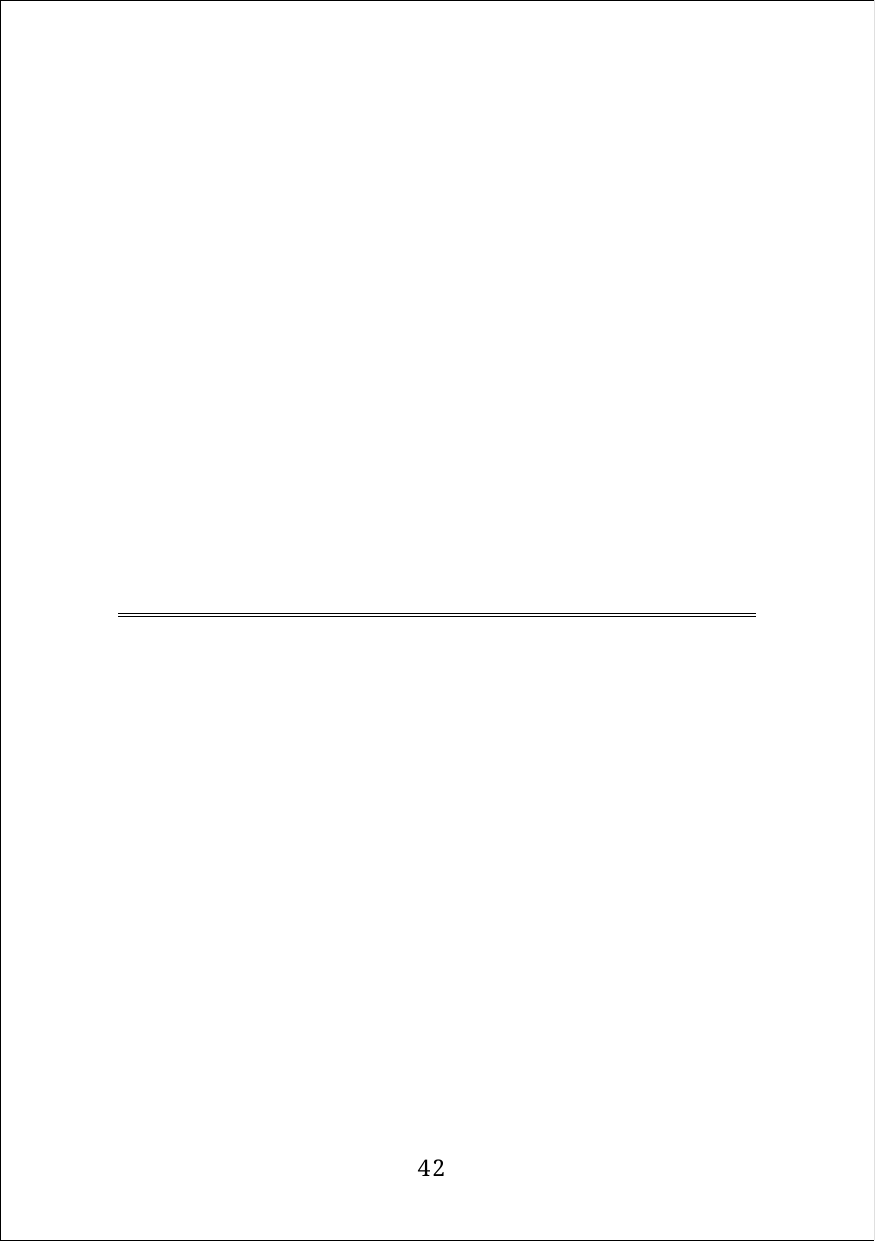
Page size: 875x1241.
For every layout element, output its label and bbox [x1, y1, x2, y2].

table_cell [444, 459, 657, 478]
table_cell [434, 268, 444, 287]
table_cell [395, 440, 434, 459]
table_cell [715, 555, 756, 574]
table_cell [118, 536, 331, 555]
table_cell [331, 421, 394, 440]
table_cell [118, 517, 331, 536]
table_cell [331, 325, 394, 344]
table_cell [395, 249, 434, 268]
table_cell [715, 191, 756, 210]
table_cell [331, 459, 394, 478]
table_cell [331, 268, 394, 287]
table_cell [657, 421, 714, 440]
table_cell [331, 594, 394, 613]
table_cell [434, 210, 444, 229]
table_cell [657, 479, 714, 498]
table_cell [444, 594, 657, 613]
table_cell [715, 249, 756, 268]
table_cell [444, 210, 657, 229]
table_cell [331, 383, 394, 402]
table_cell [331, 306, 394, 325]
table_cell [657, 172, 714, 191]
table_cell [395, 229, 434, 248]
table_cell [434, 421, 444, 440]
table_cell [657, 191, 714, 210]
table_cell [118, 498, 331, 517]
table_cell [118, 287, 331, 306]
table_cell [715, 306, 756, 325]
table_cell [434, 440, 444, 459]
table_cell [434, 383, 444, 402]
table_cell [118, 421, 331, 440]
table_cell [434, 364, 444, 383]
table_cell [331, 574, 394, 593]
table_cell [434, 594, 444, 613]
table_cell [434, 536, 444, 555]
table_cell [715, 287, 756, 306]
table_cell [715, 536, 756, 555]
table_cell [118, 479, 331, 498]
table_cell [444, 574, 657, 593]
table_cell [444, 383, 657, 402]
table_cell [331, 191, 394, 210]
table_cell [444, 402, 657, 421]
table_cell [395, 479, 434, 498]
table_cell [444, 440, 657, 459]
table_cell [715, 479, 756, 498]
table_cell [118, 440, 331, 459]
table_cell [444, 344, 657, 363]
table_cell [331, 249, 394, 268]
table_cell [395, 364, 434, 383]
table_cell [118, 268, 331, 287]
table_cell [657, 594, 714, 613]
table_cell [395, 306, 434, 325]
table_cell [331, 402, 394, 421]
table_cell [395, 555, 434, 574]
table_cell [715, 498, 756, 517]
table_cell [715, 421, 756, 440]
table_cell [715, 210, 756, 229]
table_cell [657, 229, 714, 248]
table_cell [444, 191, 657, 210]
table_cell [395, 517, 434, 536]
table_cell [331, 555, 394, 574]
table_cell [715, 594, 756, 613]
table_cell [331, 440, 394, 459]
table_cell [118, 344, 331, 363]
table_cell [118, 210, 331, 229]
table_cell [444, 517, 657, 536]
table_cell [118, 306, 331, 325]
table_cell [395, 210, 434, 229]
table_cell [331, 172, 394, 191]
table_cell [657, 210, 714, 229]
table_cell [444, 229, 657, 248]
table_cell [657, 498, 714, 517]
table_cell [331, 498, 394, 517]
table_cell [715, 517, 756, 536]
table_cell [434, 517, 444, 536]
table_cell [434, 555, 444, 574]
table_cell [118, 459, 331, 478]
table_cell [657, 383, 714, 402]
table_cell [444, 555, 657, 574]
table_cell [715, 383, 756, 402]
table_cell [434, 479, 444, 498]
table_cell [715, 459, 756, 478]
table_cell [395, 191, 434, 210]
table_cell [715, 344, 756, 363]
table_cell [395, 402, 434, 421]
table_cell [657, 440, 714, 459]
table_cell [444, 498, 657, 517]
table_cell [657, 344, 714, 363]
table_cell [118, 594, 331, 613]
table_cell [434, 287, 444, 306]
table_cell [444, 421, 657, 440]
table_cell [434, 325, 444, 344]
table_cell [395, 421, 434, 440]
table_cell [715, 574, 756, 593]
table_cell [395, 498, 434, 517]
table_cell [715, 229, 756, 248]
table_cell [331, 517, 394, 536]
table_cell [657, 306, 714, 325]
table_cell [715, 440, 756, 459]
table_cell [444, 325, 657, 344]
table_cell [657, 555, 714, 574]
table_cell [434, 459, 444, 478]
table_cell [395, 287, 434, 306]
table_cell [395, 325, 434, 344]
table_cell [434, 191, 444, 210]
table_cell [715, 364, 756, 383]
table_cell [657, 325, 714, 344]
table_cell [331, 287, 394, 306]
table_cell [118, 172, 331, 191]
table_cell [715, 172, 756, 191]
table_cell [434, 402, 444, 421]
table_cell [444, 364, 657, 383]
table_cell [118, 249, 331, 268]
table_cell [444, 287, 657, 306]
table_cell [444, 536, 657, 555]
table_cell [331, 229, 394, 248]
table_cell [657, 268, 714, 287]
table_cell [444, 249, 657, 268]
table_cell [434, 344, 444, 363]
table_cell [434, 574, 444, 593]
table_cell [434, 172, 444, 191]
table_cell [434, 229, 444, 248]
table_cell [657, 249, 714, 268]
table_cell [395, 536, 434, 555]
table_cell [395, 172, 434, 191]
table_cell [444, 268, 657, 287]
table_cell [395, 344, 434, 363]
table_cell [395, 459, 434, 478]
table_cell [395, 268, 434, 287]
table_cell [395, 594, 434, 613]
table_cell [715, 402, 756, 421]
table_cell [657, 536, 714, 555]
table_cell [331, 536, 394, 555]
table_cell [434, 249, 444, 268]
table_cell [657, 517, 714, 536]
table_cell [657, 402, 714, 421]
table_cell [434, 498, 444, 517]
table_cell [434, 306, 444, 325]
table_cell [118, 325, 331, 344]
table_cell [331, 210, 394, 229]
table_cell [118, 364, 331, 383]
table_cell [444, 479, 657, 498]
table_cell [118, 229, 331, 248]
table_cell [657, 364, 714, 383]
table_cell [118, 191, 331, 210]
table_cell [715, 325, 756, 344]
table_cell [444, 306, 657, 325]
table_cell [331, 344, 394, 363]
table_cell [118, 574, 331, 593]
table_cell [657, 287, 714, 306]
table_cell [444, 172, 657, 191]
table_cell [657, 574, 714, 593]
table_cell [395, 383, 434, 402]
table_cell [657, 459, 714, 478]
table_cell [331, 479, 394, 498]
table_cell [331, 364, 394, 383]
table_cell [395, 574, 434, 593]
table_cell [118, 383, 331, 402]
table_cell [118, 402, 331, 421]
table_cell [118, 555, 331, 574]
table_cell [715, 268, 756, 287]
